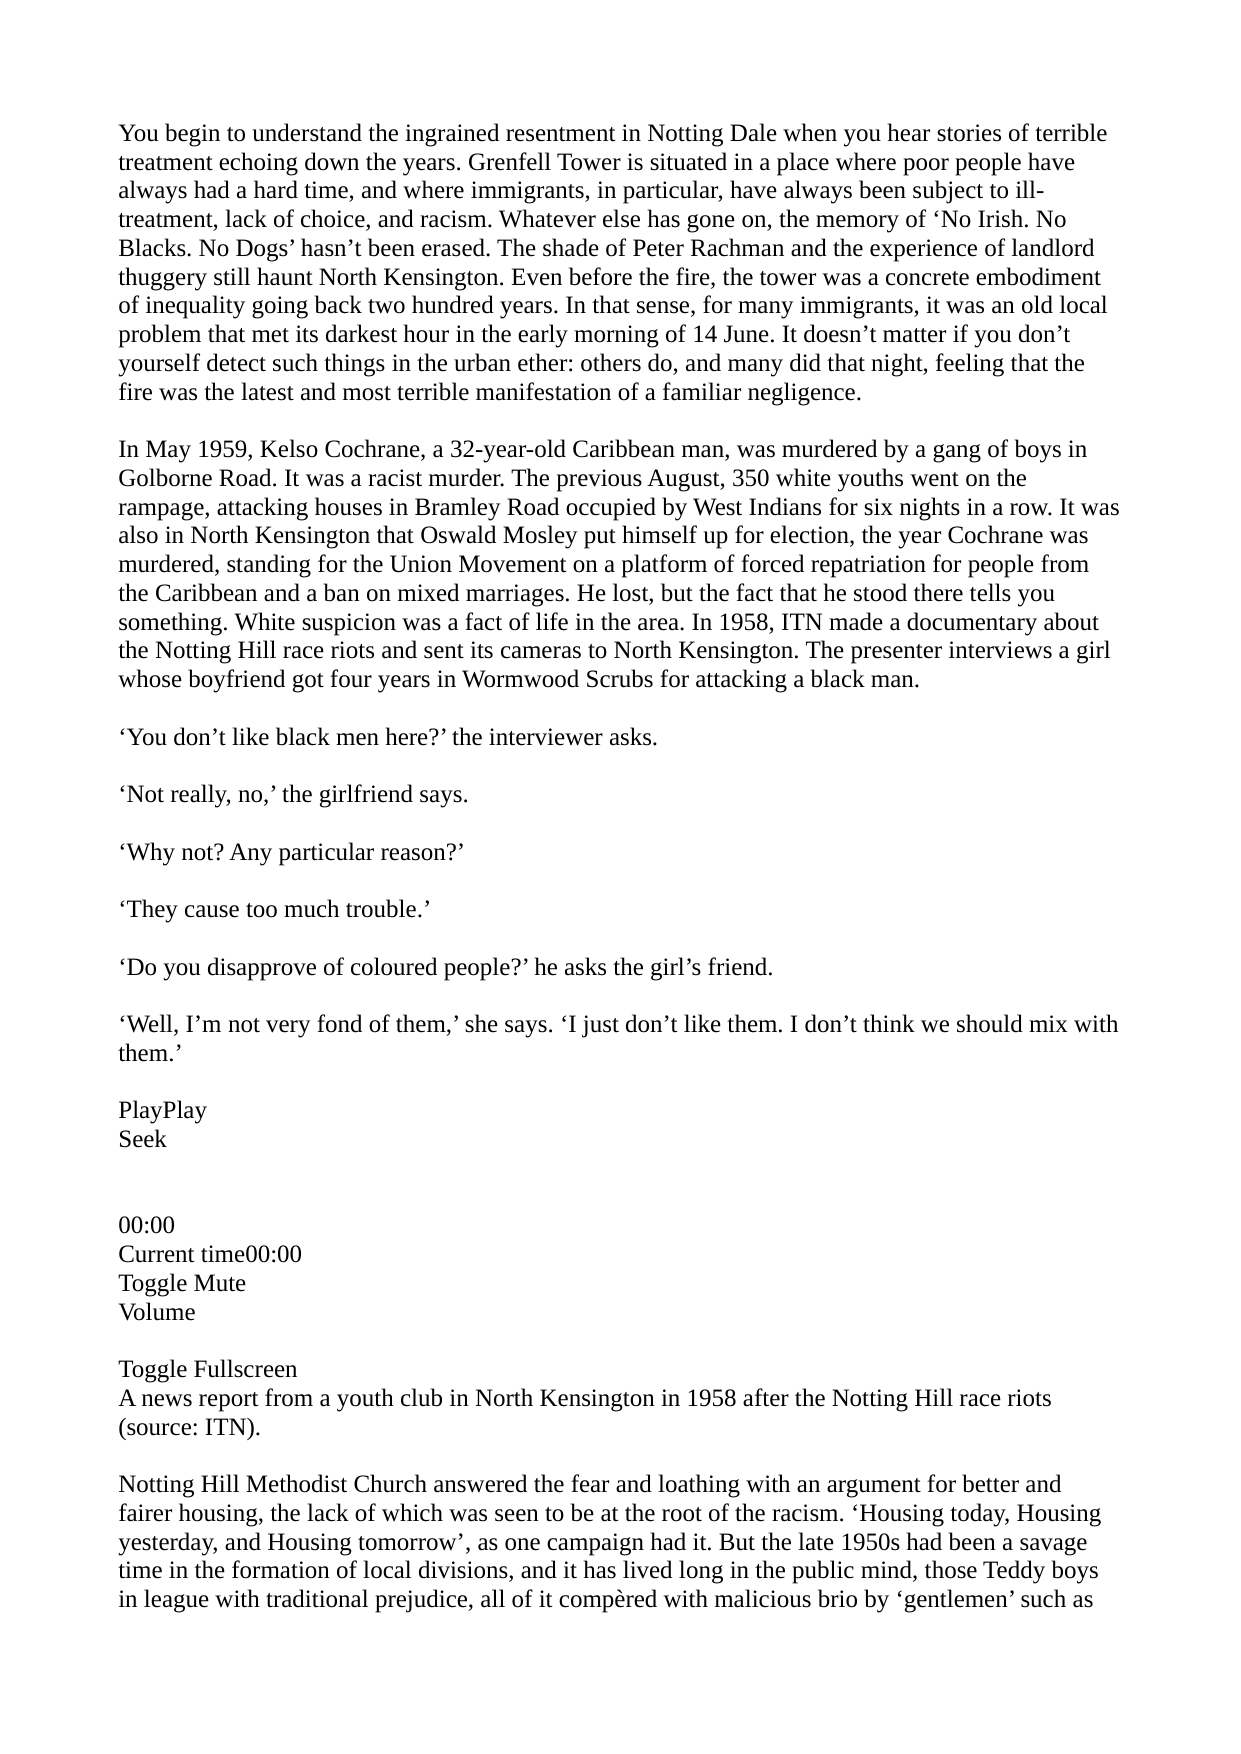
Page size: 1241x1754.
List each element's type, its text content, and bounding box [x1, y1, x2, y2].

text ‘You don’t like black men here?’ the interviewer asks. [118, 722, 1122, 751]
text ‘Do you disapprove of coloured people?’ he asks the girl’s friend. [118, 952, 1122, 981]
text ‘Not really, no,’ the girlfriend says. [118, 779, 1122, 808]
text In May 1959, Kelso Cochrane, a 32-year-old Caribbean man, was murdered by a gang of boys in Golborne Road. It was a racist murder. The previous August, 350 white youths went on the rampage, attacking houses in Bramley Road occupied by West Indians for six nights in a row. It was also in North Kensington that Oswald Mosley put himself up for election, the year Cochrane was murdered, standing for the Union Movement on a platform of forced repatriation for people from the Caribbean and a ban on mixed marriages. He lost, but the fact that he stood there tells you something. White suspicion was a fact of life in the area. In 1958, ITN made a documentary about the Notting Hill race riots and sent its cameras to North Kensington. The presenter interviews a girl whose boyfriend got four years in Wormwood Scrubs for attacking a black man. [118, 434, 1122, 693]
text Toggle Mute [118, 1268, 1122, 1297]
text Notting Hill Methodist Church answered the fear and loathing with an argument for better and fairer housing, the lack of which was seen to be at the root of the racism. ‘Housing today, Housing yesterday, and Housing tomorrow’, as one campaign had it. But the late 1950s had been a savage time in the formation of local divisions, and it has lived long in the public mind, those Teddy boys in league with traditional prejudice, all of it compèred with malicious brio by ‘gentlemen’ such as [118, 1469, 1122, 1613]
text 00:00 [118, 1211, 1122, 1239]
text Volume [118, 1297, 1122, 1326]
text PlayPlay [118, 1096, 1122, 1124]
text ‘Why not? Any particular reason?’ [118, 837, 1122, 866]
text A news report from a youth club in North Kensington in 1958 after the Notting Hill race riots (source: ITN). [118, 1383, 1122, 1441]
text ‘Well, I’m not very fond of them,’ she says. ‘I just don’t like them. I don’t think we should mix with them.’ [118, 1009, 1122, 1067]
text Current time00:00 [118, 1239, 1122, 1268]
text Seek [118, 1124, 1122, 1153]
text You begin to understand the ingrained resentment in Notting Dale when you hear stories of terrible treatment echoing down the years. Grenfell Tower is situated in a place where poor people have always had a hard time, and where immigrants, in particular, have always been subject to ill-treatment, lack of choice, and racism. Whatever else has gone on, the memory of ‘No Irish. No Blacks. No Dogs’ hasn’t been erased. The shade of Peter Rachman and the experience of landlord thuggery still haunt North Kensington. Even before the fire, the tower was a concrete embodiment of inequality going back two hundred years. In that sense, for many immigrants, it was an old local problem that met its darkest hour in the early morning of 14 June. It doesn’t matter if you don’t yourself detect such things in the urban ether: others do, and many did that night, feeling that the fire was the latest and most terrible manifestation of a familiar negligence. [118, 118, 1122, 406]
text Toggle Fullscreen [118, 1354, 1122, 1383]
text ‘They cause too much trouble.’ [118, 894, 1122, 923]
